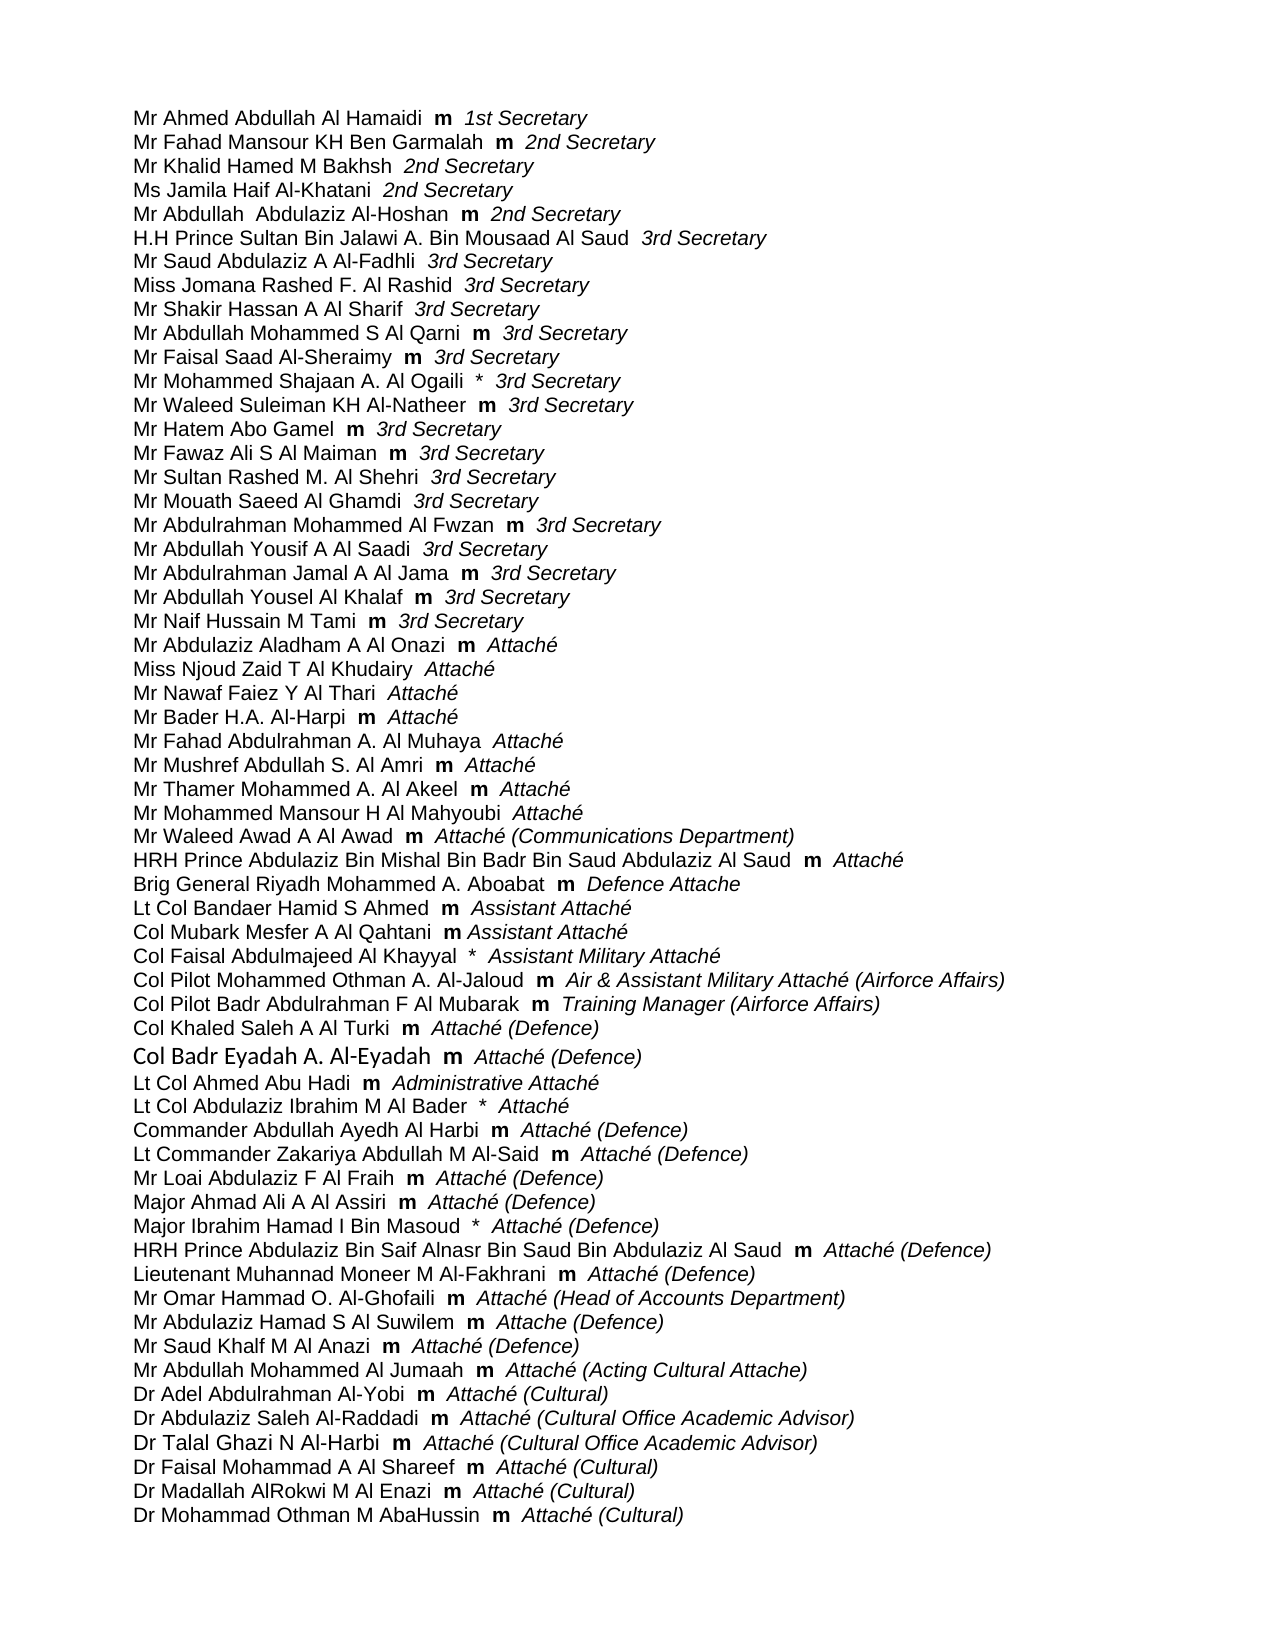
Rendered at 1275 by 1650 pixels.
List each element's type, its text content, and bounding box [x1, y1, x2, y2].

text Mr Fahad Abdulrahman A. Al Muhaya Attaché Mr Mushref Abdullah S. Al Amri m Attaché [133, 728, 1181, 776]
text Mr Abdulrahman Jamal A Al Jama m 3rd Secretary [133, 561, 1181, 585]
text Miss Njoud Zaid T Al Khudairy Attaché Mr Nawaf Faiez Y Al Thari Attaché [133, 657, 1181, 704]
text Mr Abdullah Abdulaziz Al-Hoshan m 2nd Secretary [133, 201, 1181, 225]
text HRH Prince Abdulaziz Bin Saif Alnasr Bin Saud Bin Abdulaziz Al Saud m Attaché (Defence) [133, 1238, 1181, 1262]
text Major Ibrahim Hamad I Bin Masoud * Attaché (Defence) [133, 1214, 1181, 1238]
text Lt Col Abdulaziz Ibrahim M Al Bader * Attaché [133, 1094, 1181, 1118]
text Mr Naif Hussain M Tami m 3rd Secretary [133, 609, 1181, 633]
text Col Mubark Mesfer A Al Qahtani m Assistant Attaché [133, 920, 1181, 944]
text Dr Talal Ghazi N Al-Harbi m Attaché (Cultural Office Academic Advisor) [133, 1430, 1181, 1455]
text HRH Prince Abdulaziz Bin Mishal Bin Badr Bin Saud Abdulaziz Al Saud m Attaché [133, 848, 1181, 872]
text Mr Mohammed Mansour H Al Mahyoubi Attaché [133, 800, 1181, 824]
text Mr Waleed Awad A Al Awad m Attaché (Communications Department) [133, 824, 1181, 848]
text Mr Omar Hammad O. Al-Ghofaili m Attaché (Head of Accounts Department) Mr Abdulaziz Hamad S Al Suwilem m Attache (Defence) [133, 1286, 1181, 1334]
text Dr Madallah AlRokwi M Al Enazi m Attaché (Cultural) [133, 1479, 1181, 1503]
text Mr Abdulrahman Mohammed Al Fwzan m 3rd Secretary [133, 513, 1181, 537]
text Dr Faisal Mohammad A Al Shareef m Attaché (Cultural) [133, 1455, 1181, 1479]
text Mr Fahad Mansour KH Ben Garmalah m 2nd Secretary [133, 129, 1181, 153]
text Lt Col Bandaer Hamid S Ahmed m Assistant Attaché [133, 896, 1181, 920]
text Mr Waleed Suleiman KH Al-Natheer m 3rd Secretary [133, 393, 1181, 417]
text Col Faisal Abdulmajeed Al Khayyal * Assistant Military Attaché Col Pilot Mohammed Othman A. Al-Jaloud m Air & Assistant Military Attaché (Airforce Affairs) [133, 944, 1181, 992]
text Col Khaled Saleh A Al Turki m Attaché (Defence) [133, 1016, 1181, 1040]
text Mr Saud Abdulaziz A Al-Fadhli 3rd Secretary Miss Jomana Rashed F. Al Rashid 3rd Secretary Mr Shakir Hassan A Al Sharif 3rd Secretary [133, 249, 1181, 321]
text Mr Abdullah Mohammed S Al Qarni m 3rd Secretary [133, 321, 1181, 345]
text Mr Fawaz Ali S Al Maiman m 3rd Secretary [133, 441, 1181, 465]
text Lieutenant Muhannad Moneer M Al-Fakhrani m Attaché (Defence) [133, 1262, 1181, 1286]
text Col Pilot Badr Abdulrahman F Al Mubarak m Training Manager (Airforce Affairs) [133, 992, 1181, 1016]
text Mr Faisal Saad Al-Sheraimy m 3rd Secretary [133, 345, 1181, 369]
text Major Ahmad Ali A Al Assiri m Attaché (Defence) [133, 1190, 1181, 1214]
text H.H Prince Sultan Bin Jalawi A. Bin Mousaad Al Saud 3rd Secretary [133, 225, 1181, 249]
text Dr Abdulaziz Saleh Al-Raddadi m Attaché (Cultural Office Academic Advisor) [133, 1406, 1181, 1430]
text Mr Abdullah Yousel Al Khalaf m 3rd Secretary [133, 585, 1181, 609]
text Brig General Riyadh Mohammed A. Aboabat m Defence Attache [133, 872, 1181, 896]
text Mr Khalid Hamed M Bakhsh 2nd Secretary [133, 153, 1181, 177]
text Mr Abdullah Mohammed Al Jumaah m Attaché (Acting Cultural Attache) Dr Adel Abdulrahman Al-Yobi m Attaché (Cultural) [133, 1358, 1181, 1406]
text Mr Bader H.A. Al-Harpi m Attaché [133, 704, 1181, 728]
text Mr Mouath Saeed Al Ghamdi 3rd Secretary [133, 489, 1181, 513]
text Mr Saud Khalf M Al Anazi m Attaché (Defence) [133, 1334, 1181, 1358]
text Mr Ahmed Abdullah Al Hamaidi m 1st Secretary [133, 106, 1181, 129]
text Mr Sultan Rashed M. Al Shehri 3rd Secretary [133, 465, 1181, 489]
text Mr Mohammed Shajaan A. Al Ogaili * 3rd Secretary [133, 369, 1181, 393]
text Col Badr Eyadah A. Al-Eyadah m Attaché (Defence) Lt Col Ahmed Abu Hadi m Administrative Attaché [133, 1040, 1181, 1094]
text Commander Abdullah Ayedh Al Harbi m Attaché (Defence) Lt Commander Zakariya Abdullah M Al-Said m Attaché (Defence) [133, 1118, 1181, 1166]
text Ms Jamila Haif Al-Khatani 2nd Secretary [133, 177, 1181, 201]
text Mr Thamer Mohammed A. Al Akeel m Attaché [133, 776, 1181, 800]
text Mr Abdulaziz Aladham A Al Onazi m Attaché [133, 633, 1181, 657]
text Mr Loai Abdulaziz F Al Fraih m Attaché (Defence) [133, 1166, 1181, 1190]
text Mr Abdullah Yousif A Al Saadi 3rd Secretary [133, 537, 1181, 561]
text Mr Hatem Abo Gamel m 3rd Secretary [133, 417, 1181, 441]
text Dr Mohammad Othman M AbaHussin m Attaché (Cultural) [133, 1503, 1181, 1527]
